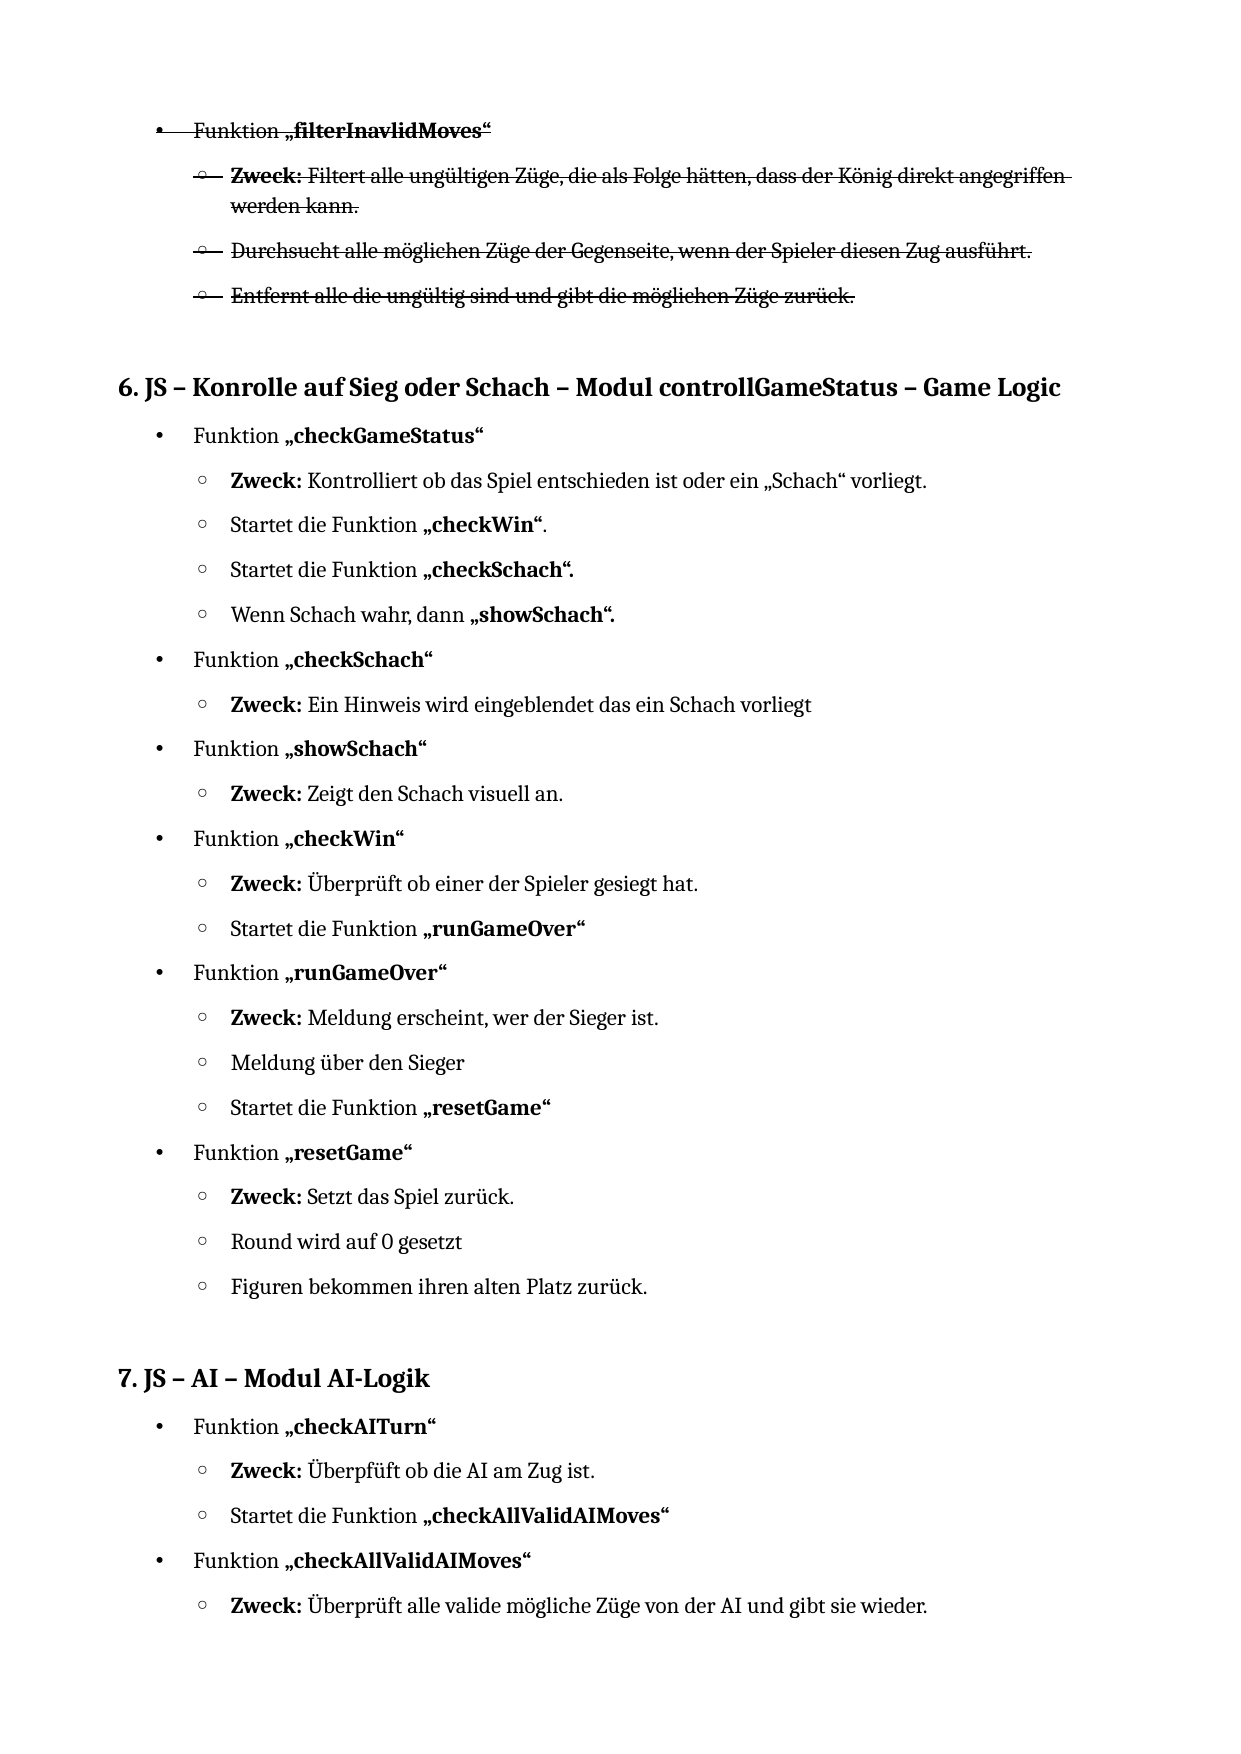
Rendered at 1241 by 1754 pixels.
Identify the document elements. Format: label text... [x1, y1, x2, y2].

list Funktion „checkSchach“ [156, 647, 1122, 673]
list Zweck: Setzt das Spiel zurück. [193, 1184, 1122, 1210]
list Figuren bekommen ihren alten Platz zurück. [193, 1274, 1122, 1300]
text 6. JS – Konrolle auf Sieg oder Schach – Modul controllGameStatus – Game Logic [118, 372, 1122, 403]
list Funktion „checkGameStatus“ [156, 423, 1122, 449]
list Funktion „checkAITurn“ [156, 1413, 1122, 1440]
list Zweck: Meldung erscheint, wer der Sieger ist. [193, 1005, 1122, 1031]
list Zweck: Überpfüft ob die AI am Zug ist. [193, 1458, 1122, 1485]
list Startet die Funktion „checkSchach“. [193, 557, 1122, 583]
list Startet die Funktion „resetGame“ [193, 1094, 1122, 1121]
list Startet die Funktion „checkAllValidAIMoves“ [193, 1503, 1122, 1529]
text 7. JS – AI – Modul AI-Logik [118, 1363, 1122, 1394]
list Startet die Funktion „checkWin“. [193, 512, 1122, 538]
list Funktion „filterInavlidMoves“ [156, 118, 1122, 144]
list Zweck: Überprüft alle valide mögliche Züge von der AI und gibt sie wieder. [193, 1593, 1122, 1619]
list Meldung über den Sieger [193, 1050, 1122, 1076]
list Funktion „resetGame“ [156, 1139, 1122, 1166]
list Zweck: Überprüft ob einer der Spieler gesiegt hat. [193, 871, 1122, 897]
list Funktion „showSchach“ [156, 736, 1122, 762]
list Entfernt alle die ungültig sind und gibt die möglichen Züge zurück. [193, 283, 1122, 309]
list Durchsucht alle möglichen Züge der Gegenseite, wenn der Spieler diesen Zug ausführt. [193, 238, 1122, 264]
list Zweck: Kontrolliert ob das Spiel entschieden ist oder ein „Schach“ vorliegt. [193, 467, 1122, 494]
list Zweck: Filtert alle ungültigen Züge, die als Folge hätten, dass der König direkt angegriffen werden kann. [193, 163, 1122, 219]
list Funktion „runGameOver“ [156, 960, 1122, 986]
list Wenn Schach wahr, dann „showSchach“. [193, 602, 1122, 628]
list Funktion „checkWin“ [156, 826, 1122, 852]
list Zweck: Ein Hinweis wird eingeblendet das ein Schach vorliegt [193, 691, 1122, 718]
list Zweck: Zeigt den Schach visuell an. [193, 781, 1122, 807]
list Funktion „checkAllValidAIMoves“ [156, 1548, 1122, 1574]
list Startet die Funktion „runGameOver“ [193, 915, 1122, 942]
list Round wird auf 0 gesetzt [193, 1229, 1122, 1255]
